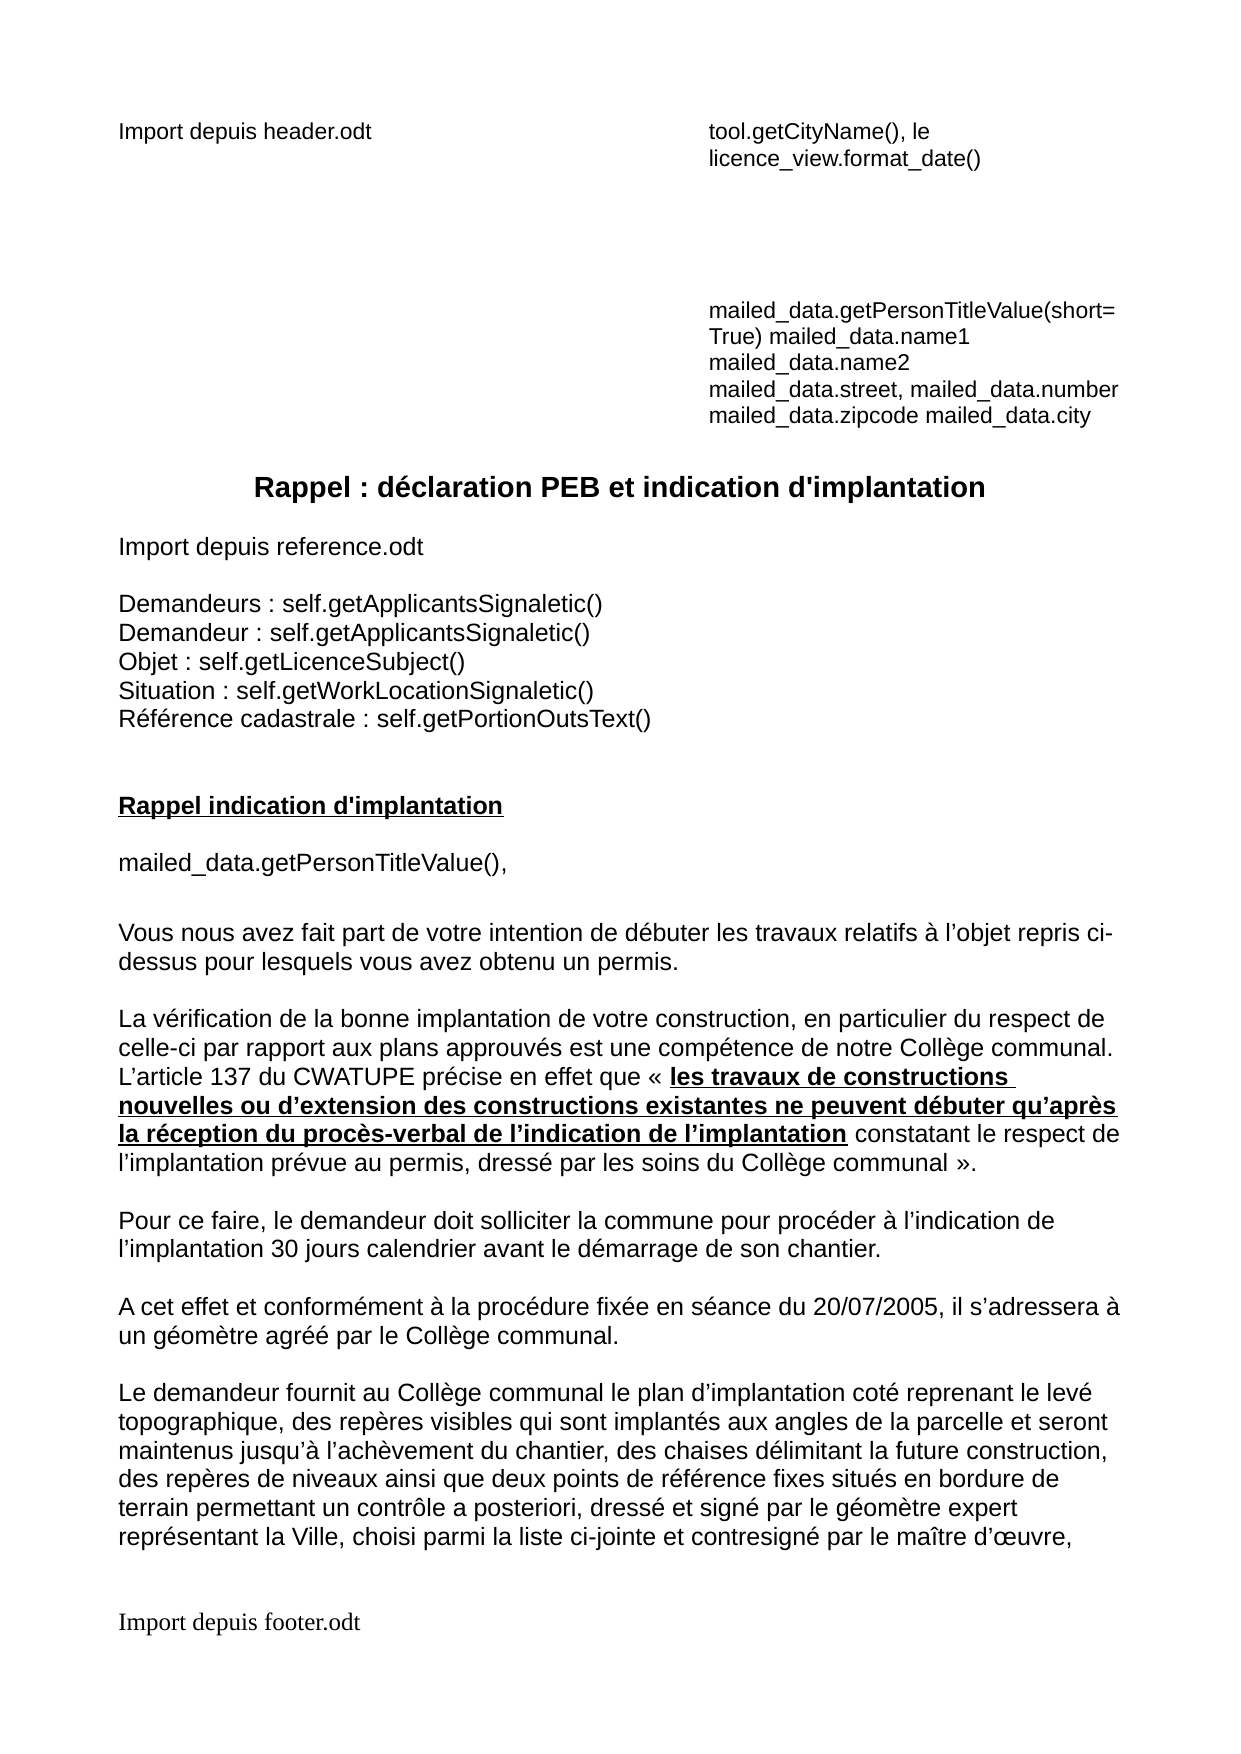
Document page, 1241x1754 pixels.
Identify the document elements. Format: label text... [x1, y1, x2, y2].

text A cet effet et conformément à la procédure fixée en séance du 20/07/2005, il s’adressera à un géomètre agréé par le Collège communal. [118, 1292, 1122, 1349]
table_header Import depuis header.odt [118, 118, 708, 441]
text Demandeur : self.getApplicantsSignaletic() [118, 618, 1122, 647]
text Pour ce faire, le demandeur doit solliciter la commune pour procéder à l’indication de l’implantation 30 jours calendrier avant le démarrage de son chantier. [118, 1206, 1122, 1263]
text mailed_data.getPersonTitleValue(), [118, 848, 1122, 877]
text L’article 137 du CWATUPE précise en effet que « les travaux de constructions nouvelles ou d’extension des constructions existantes ne peuvent débuter qu’après la réception du procès-verbal de l’indication de l’implantation constatant le respect de l’implantation prévue au permis, dressé par les soins du Collège communal ». [118, 1062, 1122, 1177]
text La vérification de la bonne implantation de votre construction, en particulier du respect de celle-ci par rapport aux plans approuvés est une compétence de notre Collège communal. [118, 1004, 1122, 1062]
text Situation : self.getWorkLocationSignaletic() [118, 676, 1122, 704]
title Rappel indication d'implantation [118, 791, 1122, 819]
text Vous nous avez fait part de votre intention de débuter les travaux relatifs à l’objet repris ci-dessus pour lesquels vous avez obtenu un permis. [118, 918, 1122, 976]
text Demandeurs : self.getApplicantsSignaletic() [118, 589, 1122, 618]
text Objet : self.getLicenceSubject() [118, 647, 1122, 676]
text Import depuis reference.odt [118, 532, 1122, 561]
table_header tool.getCityName(), le licence_view.format_date() mailed_data.getPersonTitleValue(short=True) mailed_data.name1 mailed_data.name2 mailed_data.street, mailed_data.number mailed_data.zipcode mailed_data.city [709, 118, 1128, 441]
title Rappel : déclaration PEB et indication d'implantation [118, 470, 1122, 503]
text Le demandeur fournit au Collège communal le plan d’implantation coté reprenant le levé topographique, des repères visibles qui sont implantés aux angles de la parcelle et seront maintenus jusqu’à l’achèvement du chantier, des chaises délimitant la future construction, des repères de niveaux ainsi que deux points de référence fixes situés en bordure de terrain permettant un contrôle a posteriori, dressé et signé par le géomètre expert représentant la Ville, choisi parmi la liste ci-jointe et contresigné par le maître d’œuvre, [118, 1378, 1122, 1551]
text Référence cadastrale : self.getPortionOutsText() [118, 704, 1122, 733]
